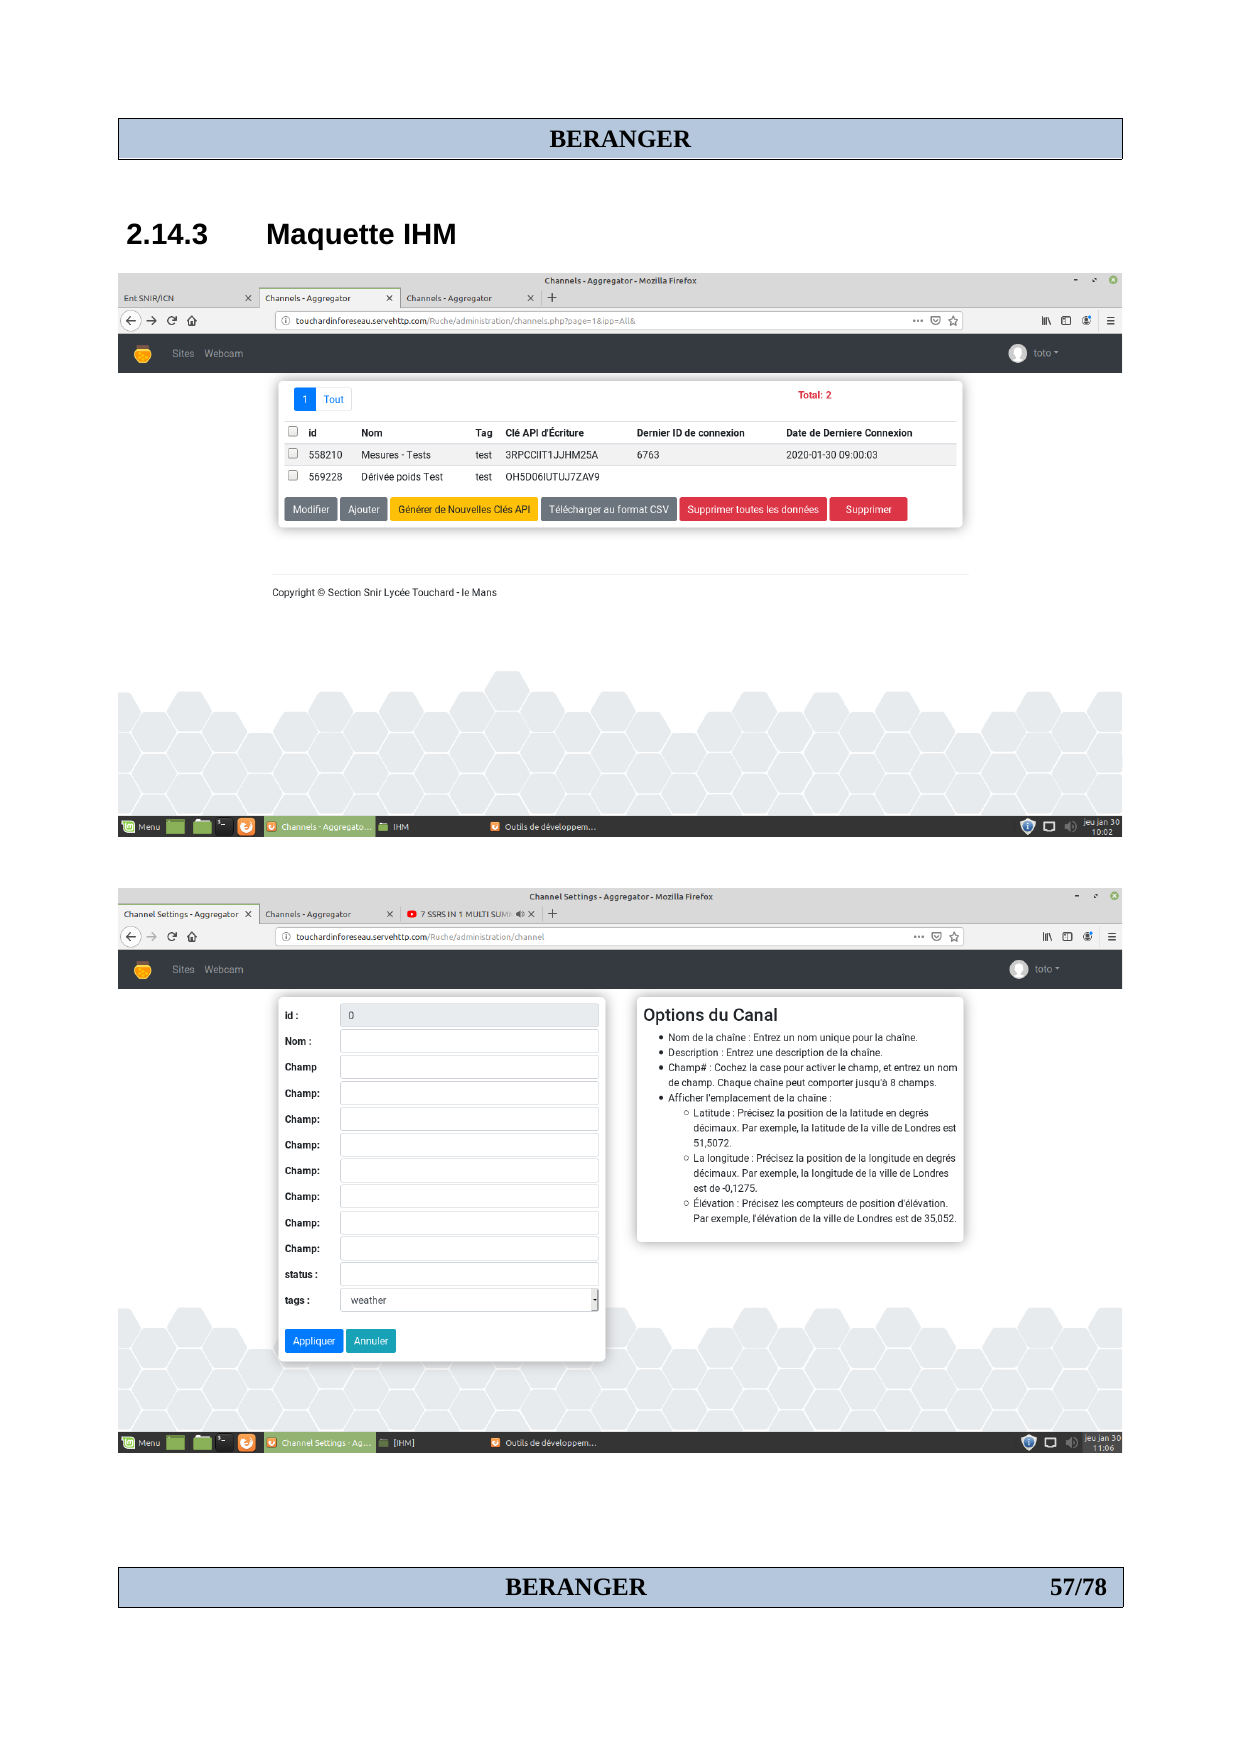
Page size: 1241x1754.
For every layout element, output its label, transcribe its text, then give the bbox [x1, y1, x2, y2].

subtitle Maquette IHM [118, 217, 1122, 251]
picture [118, 888, 1123, 1453]
picture [118, 273, 1123, 837]
